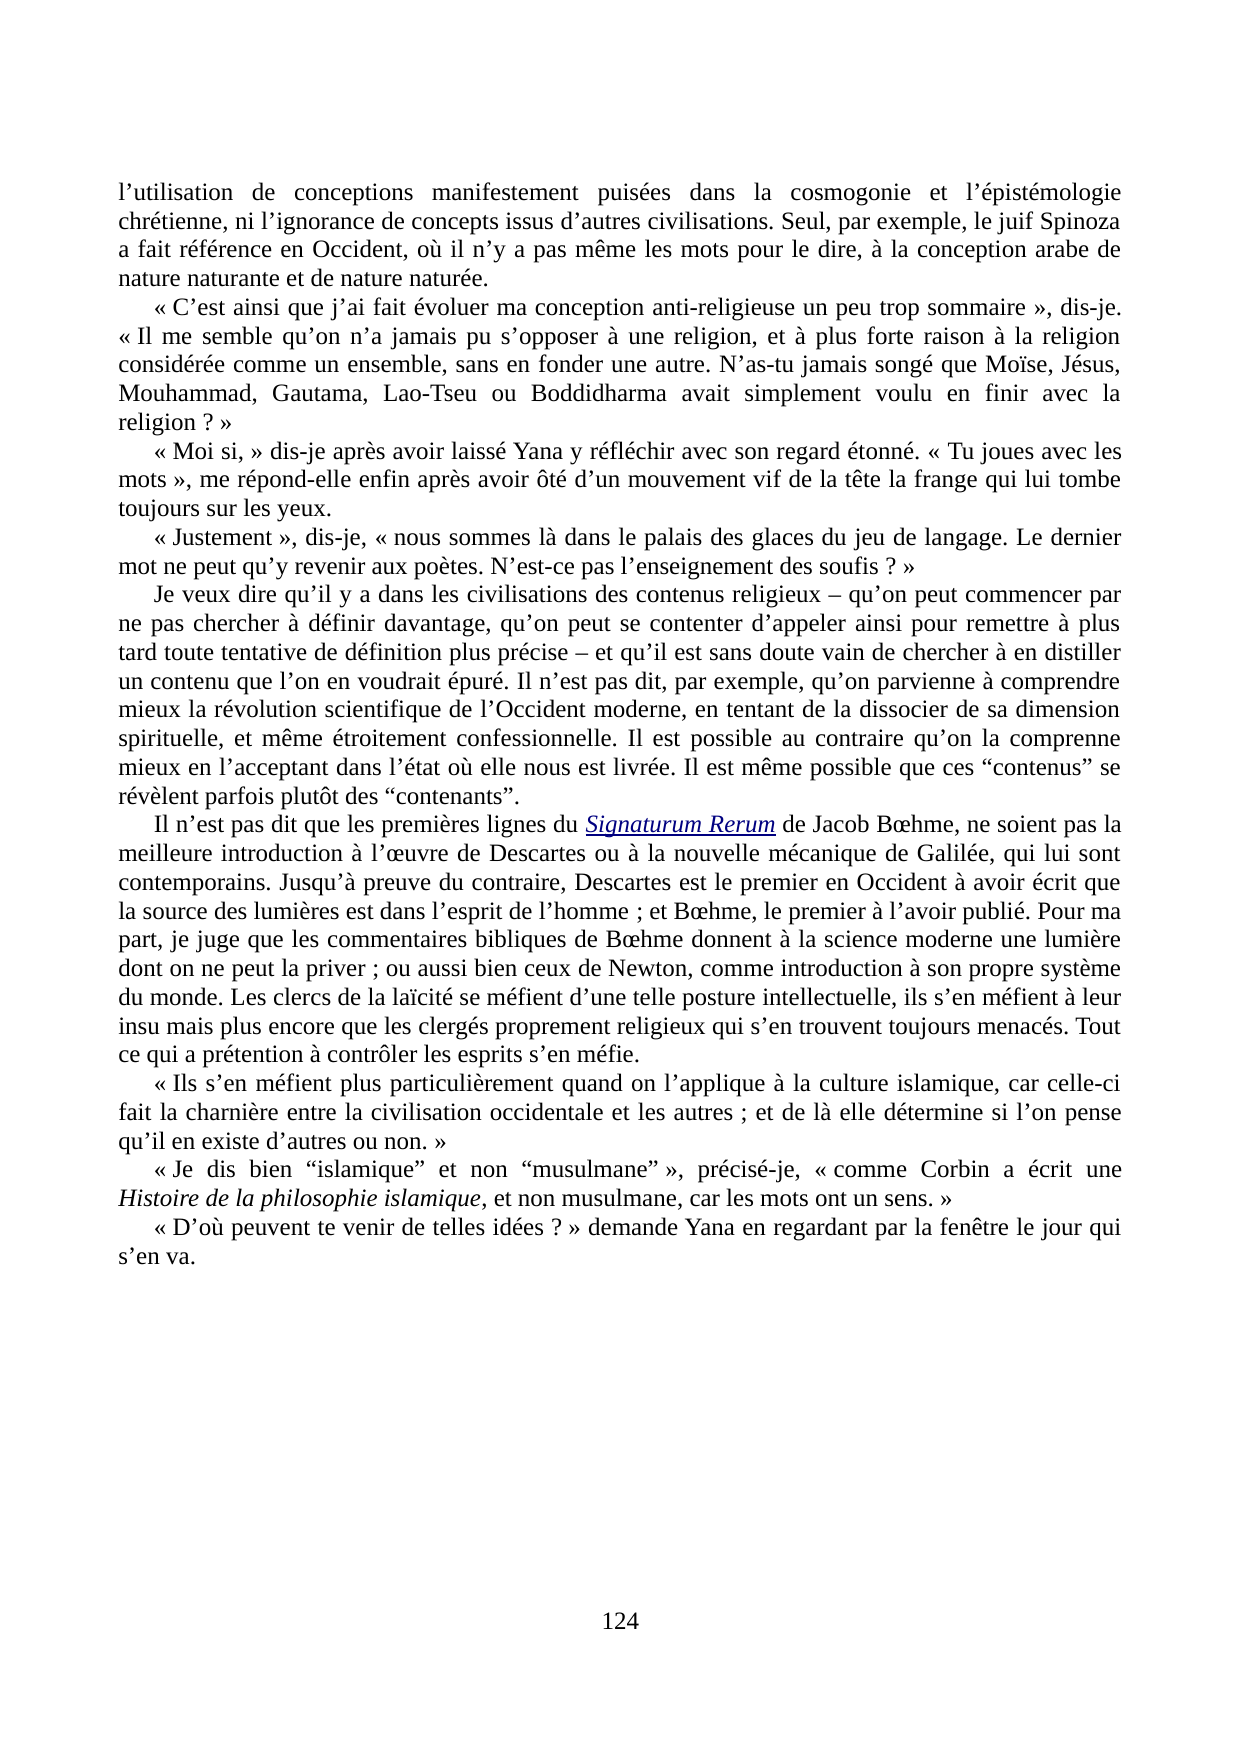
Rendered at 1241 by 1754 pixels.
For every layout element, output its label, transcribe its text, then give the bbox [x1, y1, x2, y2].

text « C’est ainsi que j’ai fait évoluer ma conception anti-religieuse un peu trop sommaire », dis-je. « Il me semble qu’on n’a jamais pu s’opposer à une religion, et à plus forte raison à la religion considérée comme un ensemble, sans en fonder une autre. N’as-tu jamais songé que Moïse, Jésus, Mouhammad, Gautama, Lao-Tseu ou Boddidharma avait simplement voulu en finir avec la religion ? » [118, 292, 1122, 436]
text « D’où peuvent te venir de telles idées ? » demande Yana en regardant par la fenêtre le jour qui s’en va. [118, 1212, 1122, 1269]
text Je veux dire qu’il y a dans les civilisations des contenus religieux – qu’on peut commencer par ne pas chercher à définir davantage, qu’on peut se contenter d’appeler ainsi pour remettre à plus tard toute tentative de définition plus précise – et qu’il est sans doute vain de chercher à en distiller un contenu que l’on en voudrait épuré. Il n’est pas dit, par exemple, qu’on parvienne à comprendre mieux la révolution scientifique de l’Occident moderne, en tentant de la dissocier de sa dimension spirituelle, et même étroitement confessionnelle. Il est possible au contraire qu’on la comprenne mieux en l’acceptant dans l’état où elle nous est livrée. Il est même possible que ces “contenus” se révèlent parfois plutôt des “contenants”. [118, 579, 1122, 809]
text l’utilisation de conceptions manifestement puisées dans la cosmogonie et l’épistémologie chrétienne, ni l’ignorance de concepts issus d’autres civilisations. Seul, par exemple, le juif Spinoza a fait référence en Occident, où il n’y a pas même les mots pour le dire, à la conception arabe de nature naturante et de nature naturée. [118, 177, 1122, 292]
text « Moi si, » dis-je après avoir laissé Yana y réfléchir avec son regard étonné. « Tu joues avec les mots », me répond-elle enfin après avoir ôté d’un mouvement vif de la tête la frange qui lui tombe toujours sur les yeux. [118, 436, 1122, 522]
text Il n’est pas dit que les premières lignes du Signaturum Rerum de Jacob Bœhme, ne soient pas la meilleure introduction à l’œuvre de Descartes ou à la nouvelle mécanique de Galilée, qui lui sont contemporains. Jusqu’à preuve du contraire, Descartes est le premier en Occident à avoir écrit que la source des lumières est dans l’esprit de l’homme ; et Bœhme, le premier à l’avoir publié. Pour ma part, je juge que les commentaires bibliques de Bœhme donnent à la science moderne une lumière dont on ne peut la priver ; ou aussi bien ceux de Newton, comme introduction à son propre système du monde. Les clercs de la laïcité se méfient d’une telle posture intellectuelle, ils s’en méfient à leur insu mais plus encore que les clergés proprement religieux qui s’en trouvent toujours menacés. Tout ce qui a prétention à contrôler les esprits s’en méfie. [118, 809, 1122, 1068]
text « Je dis bien “islamique” et non “musulmane” », précisé-je, « comme Corbin a écrit une Histoire de la philosophie islamique, et non musulmane, car les mots ont un sens. » [118, 1154, 1122, 1212]
text « Ils s’en méfient plus particulièrement quand on l’applique à la culture islamique, car celle-ci fait la charnière entre la civilisation occidentale et les autres ; et de là elle détermine si l’on pense qu’il en existe d’autres ou non. » [118, 1068, 1122, 1154]
text « Justement », dis-je, « nous sommes là dans le palais des glaces du jeu de langage. Le dernier mot ne peut qu’y revenir aux poètes. N’est-ce pas l’enseignement des soufis ? » [118, 522, 1122, 579]
